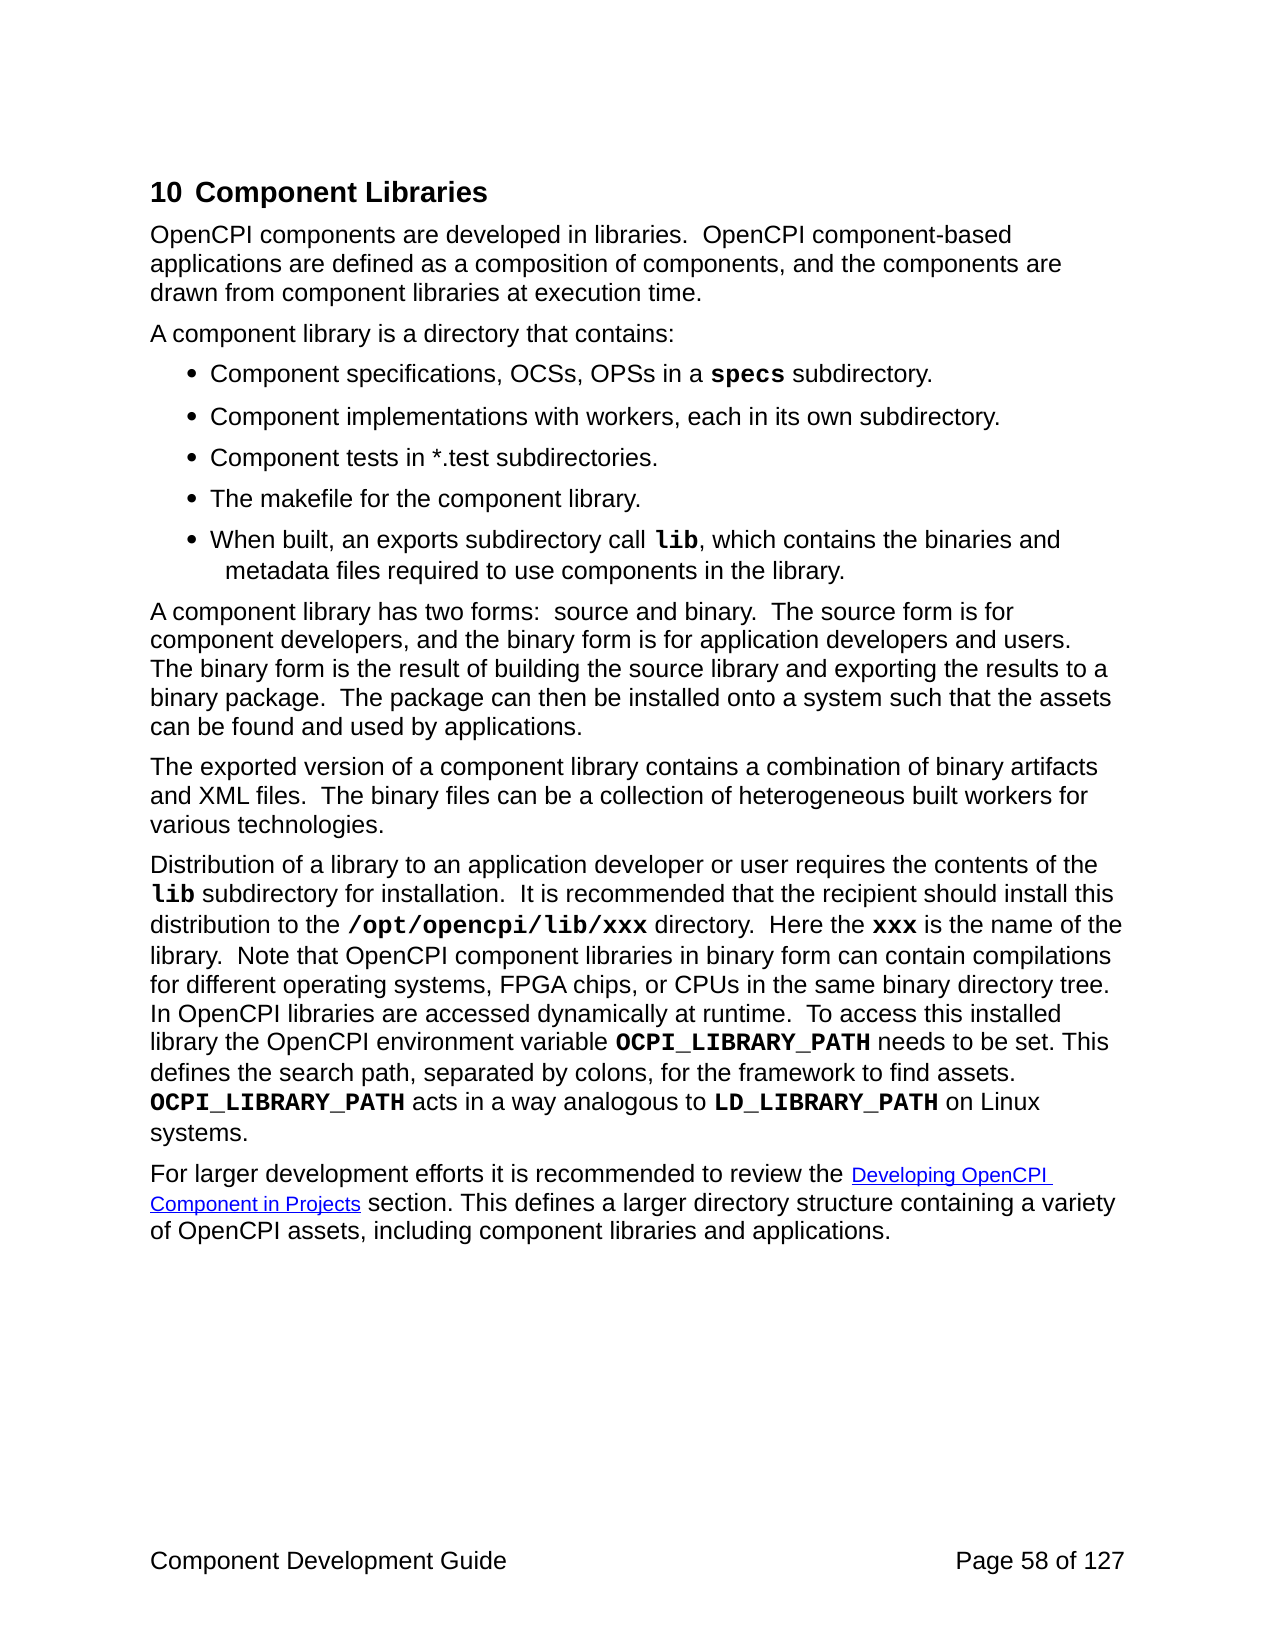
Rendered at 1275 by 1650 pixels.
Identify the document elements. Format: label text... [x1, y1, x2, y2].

text A component library has two forms: source and binary. The source form is for component developers, and the binary form is for application developers and users. The binary form is the result of building the source library and exporting the results to a binary package. The package can then be installed onto a system such that the assets can be found and used by applications. [150, 597, 1125, 740]
text OpenCPI components are developed in libraries. OpenCPI component-based applications are defined as a composition of components, and the components are drawn from component libraries at execution time. [150, 221, 1125, 307]
subtitle Component Libraries [150, 175, 1125, 208]
list Component specifications, OCSs, OPSs in a specs subdirectory. [187, 359, 1125, 390]
list Component implementations with workers, each in its own subdirectory. [187, 402, 1125, 431]
text For larger development efforts it is recommended to review the Developing OpenCPI Component in Projects section. This defines a larger directory structure containing a variety of OpenCPI assets, including component libraries and applications. [150, 1159, 1125, 1245]
list Component tests in *.test subdirectories. [187, 443, 1125, 472]
list When built, an exports subdirectory call lib, which contains the binaries and metadata files required to use components in the library. [187, 525, 1125, 584]
text The exported version of a component library contains a combination of binary artifacts and XML files. The binary files can be a collection of heterogeneous built workers for various technologies. [150, 752, 1125, 838]
text Distribution of a library to an application developer or user requires the contents of the lib subdirectory for installation. It is recommended that the recipient should install this distribution to the /opt/opencpi/lib/xxx directory. Here the xxx is the name of the library. Note that OpenCPI component libraries in binary form can contain compilations for different operating systems, FPGA chips, or CPUs in the same binary directory tree. In OpenCPI libraries are accessed dynamically at runtime. To access this installed library the OpenCPI environment variable OCPI_LIBRARY_PATH needs to be set. This defines the search path, separated by colons, for the framework to find assets. OCPI_LIBRARY_PATH acts in a way analogous to LD_LIBRARY_PATH on Linux systems. [150, 851, 1125, 1147]
text A component library is a directory that contains: [150, 319, 1125, 347]
list The makefile for the component library. [187, 484, 1125, 513]
